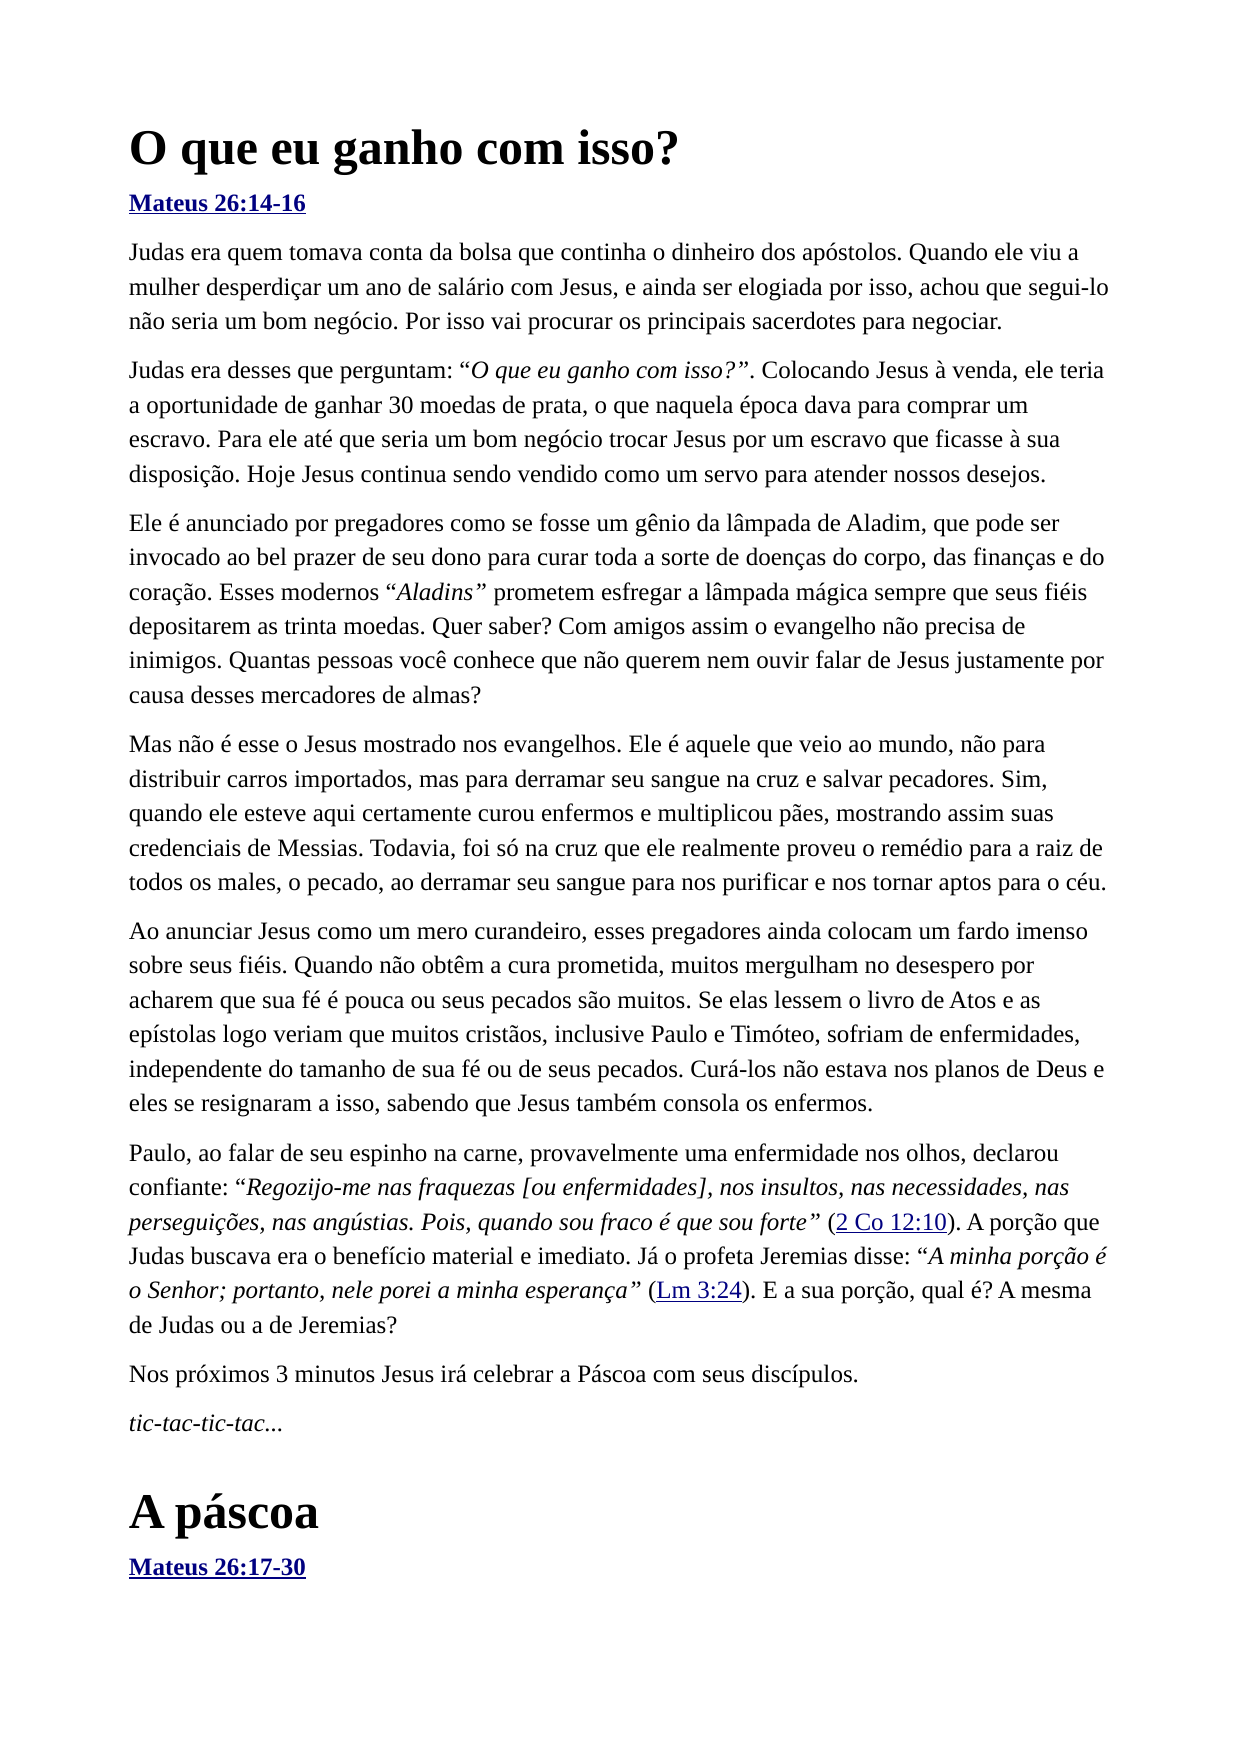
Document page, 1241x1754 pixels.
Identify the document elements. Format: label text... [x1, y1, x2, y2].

text Nos próximos 3 minutos Jesus irá celebrar a Páscoa com seus discípulos. [129, 1359, 1111, 1388]
subtitle O que eu ganho com isso? [129, 118, 1111, 176]
text Mateus 26:14-16 [129, 188, 1111, 217]
subtitle A páscoa [129, 1482, 1111, 1540]
text Paulo, ao falar de seu espinho na carne, provavelmente uma enfermidade nos olhos, declarou confiante: “Regozijo-me nas fraquezas [ou enfermidades], nos insultos, nas necessidades, nas perseguições, nas angústias. Pois, quando sou fraco é que sou forte” (2 Co 12:10). A porção que Judas buscava era o benefício material e imediato. Já o profeta Jeremias disse: “A minha porção é o Senhor; portanto, nele porei a minha esperança” (Lm 3:24). E a sua porção, qual é? A mesma de Judas ou a de Jeremias? [129, 1138, 1111, 1339]
text Mateus 26:17-30 [129, 1552, 1111, 1581]
text Judas era desses que perguntam: “O que eu ganho com isso?”. Colocando Jesus à venda, ele teria a oportunidade de ganhar 30 moedas de prata, o que naquela época dava para comprar um escravo. Para ele até que seria um bom negócio trocar Jesus por um escravo que ficasse à sua disposição. Hoje Jesus continua sendo vendido como um servo para atender nossos desejos. [129, 355, 1111, 487]
text Judas era quem tomava conta da bolsa que continha o dinheiro dos apóstolos. Quando ele viu a mulher desperdiçar um ano de salário com Jesus, e ainda ser elogiada por isso, achou que segui-lo não seria um bom negócio. Por isso vai procurar os principais sacerdotes para negociar. [129, 237, 1111, 335]
text tic-tac-tic-tac... [129, 1408, 1111, 1437]
text Mas não é esse o Jesus mostrado nos evangelhos. Ele é aquele que veio ao mundo, não para distribuir carros importados, mas para derramar seu sangue na cruz e salvar pecadores. Sim, quando ele esteve aqui certamente curou enfermos e multiplicou pães, mostrando assim suas credenciais de Messias. Todavia, foi só na cruz que ele realmente proveu o remédio para a raiz de todos os males, o pecado, ao derramar seu sangue para nos purificar e nos tornar aptos para o céu. [129, 729, 1111, 896]
text Ele é anunciado por pregadores como se fosse um gênio da lâmpada de Aladim, que pode ser invocado ao bel prazer de seu dono para curar toda a sorte de doenças do corpo, das finanças e do coração. Esses modernos “Aladins” prometem esfregar a lâmpada mágica sempre que seus fiéis depositarem as trinta moedas. Quer saber? Com amigos assim o evangelho não precisa de inimigos. Quantas pessoas você conhece que não querem nem ouvir falar de Jesus justamente por causa desses mercadores de almas? [129, 508, 1111, 709]
text Ao anunciar Jesus como um mero curandeiro, esses pregadores ainda colocam um fardo imenso sobre seus fiéis. Quando não obtêm a cura prometida, muitos mergulham no desespero por acharem que sua fé é pouca ou seus pecados são muitos. Se elas lessem o livro de Atos e as epístolas logo veriam que muitos cristãos, inclusive Paulo e Timóteo, sofriam de enfermidades, independente do tamanho de sua fé ou de seus pecados. Curá-los não estava nos planos de Deus e eles se resignaram a isso, sabendo que Jesus também consola os enfermos. [129, 916, 1111, 1117]
